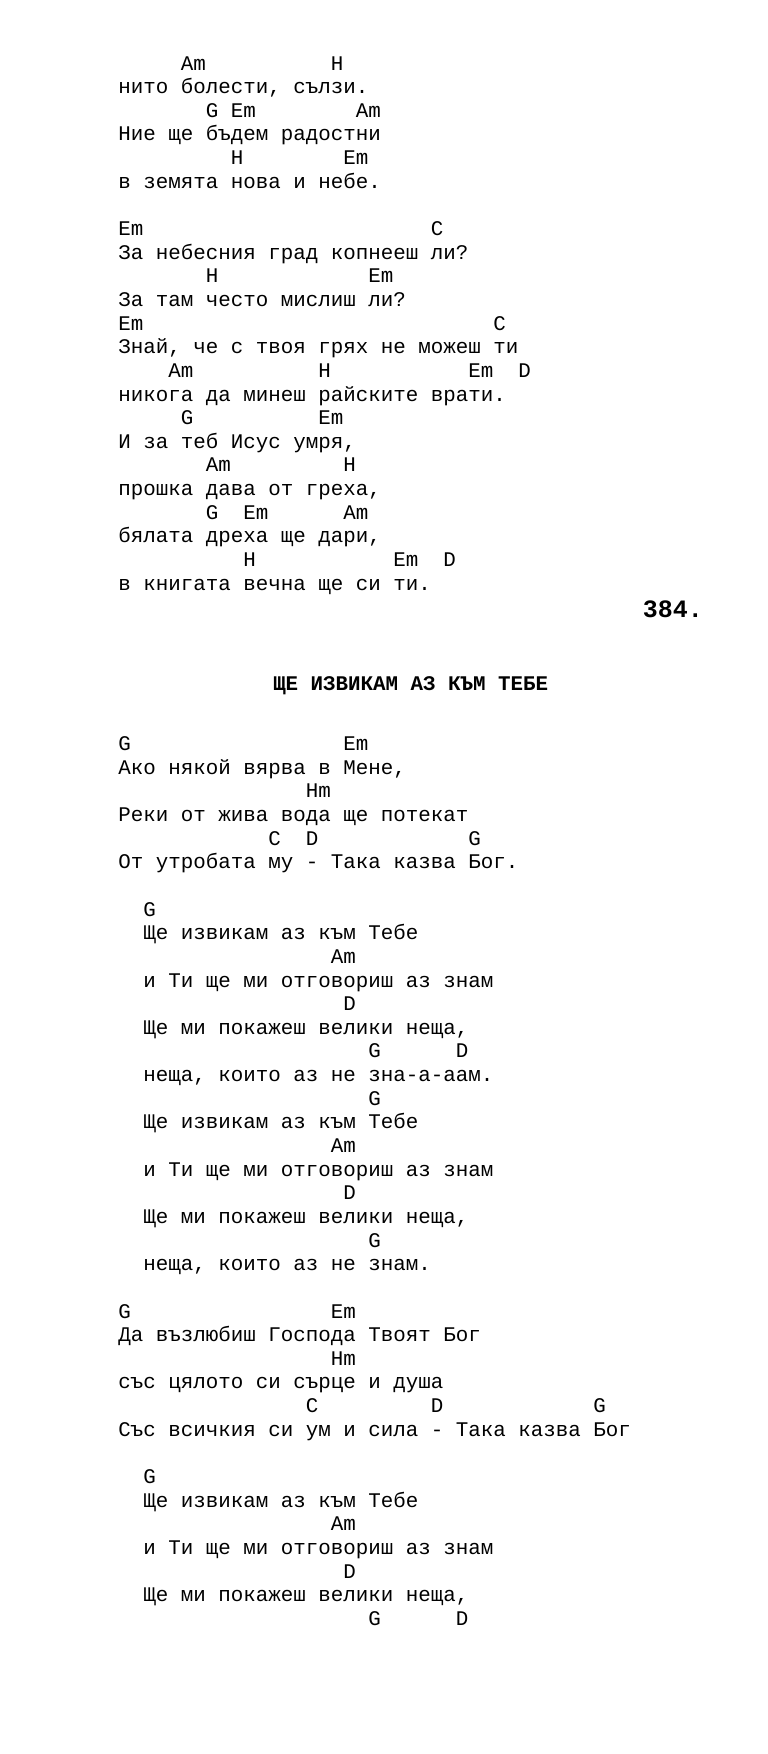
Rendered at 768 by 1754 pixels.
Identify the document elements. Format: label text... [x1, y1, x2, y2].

text Am H Em D [118, 360, 702, 383]
text нито болести, сълзи. [118, 76, 702, 100]
text G [118, 1230, 702, 1253]
text G Em Am [118, 100, 702, 123]
text в книгата вечна ще си ти. [118, 573, 702, 596]
text C D G [118, 828, 702, 851]
text бялата дреха ще дари, [118, 525, 702, 549]
text Hm [118, 780, 702, 804]
text и Ти ще ми отговориш аз знам [118, 1159, 702, 1182]
text G Em [118, 407, 702, 431]
text със цялото си сърце и душа [118, 1372, 702, 1395]
text G D [118, 1608, 702, 1632]
text неща, които аз не знам. [118, 1253, 702, 1277]
text H Em D [118, 549, 702, 573]
text в земята нова и небе. [118, 171, 702, 194]
text От утробата му - Така казва Бог. [118, 851, 702, 875]
text H Em [118, 147, 702, 171]
text G Em [118, 733, 702, 757]
text За небесния град копнееш ли? [118, 242, 702, 265]
text Em C [118, 218, 702, 242]
text C D G [118, 1395, 702, 1419]
text Ще ми покажеш велики неща, [118, 1584, 702, 1608]
text Знай, че с твоя грях не можеш ти [118, 336, 702, 360]
text Am [118, 1513, 702, 1537]
text Am H [118, 52, 702, 76]
text И за теб Исус умря, [118, 431, 702, 454]
text G [118, 1466, 702, 1490]
text прошка дава от греха, [118, 478, 702, 502]
text Am [118, 946, 702, 969]
text G D [118, 1041, 702, 1064]
text Ще извикам аз към Тебе [118, 1490, 702, 1513]
text G Em Am [118, 502, 702, 525]
text D [118, 993, 702, 1017]
text Реки от жива вода ще потекат [118, 804, 702, 828]
text Am [118, 1135, 702, 1159]
text Hm [118, 1348, 702, 1372]
text и Ти ще ми отговориш аз знам [118, 1537, 702, 1561]
text G [118, 899, 702, 922]
text За там често мислиш ли? [118, 289, 702, 313]
text Am H [118, 454, 702, 478]
text Да възлюбиш Господа Твоят Бог [118, 1324, 702, 1348]
text D [118, 1182, 702, 1206]
text G [118, 1088, 702, 1111]
text Ние ще бъдем радостни [118, 123, 702, 147]
text D [118, 1561, 702, 1584]
text Ако някой вярва в Мене, [118, 757, 702, 780]
text и Ти ще ми отговориш аз знам [118, 969, 702, 993]
text Ще ми покажеш велики неща, [118, 1017, 702, 1041]
text G Em [118, 1301, 702, 1324]
text Em C [118, 313, 702, 336]
text Със всичкия си ум и сила - Така казва Бог [118, 1419, 702, 1442]
text Ще извикам аз към Тебе [118, 922, 702, 946]
text Ще ми покажеш велики неща, [118, 1206, 702, 1230]
text H Em [118, 265, 702, 289]
text Ще извикам аз към Тебе [118, 1111, 702, 1135]
subtitle ЩЕ ИЗВИКАМ АЗ КЪМ ТЕБЕ [118, 673, 702, 697]
text неща, които аз не зна-a-aaм. [118, 1064, 702, 1088]
text никога да минеш райските врати. [118, 383, 702, 407]
